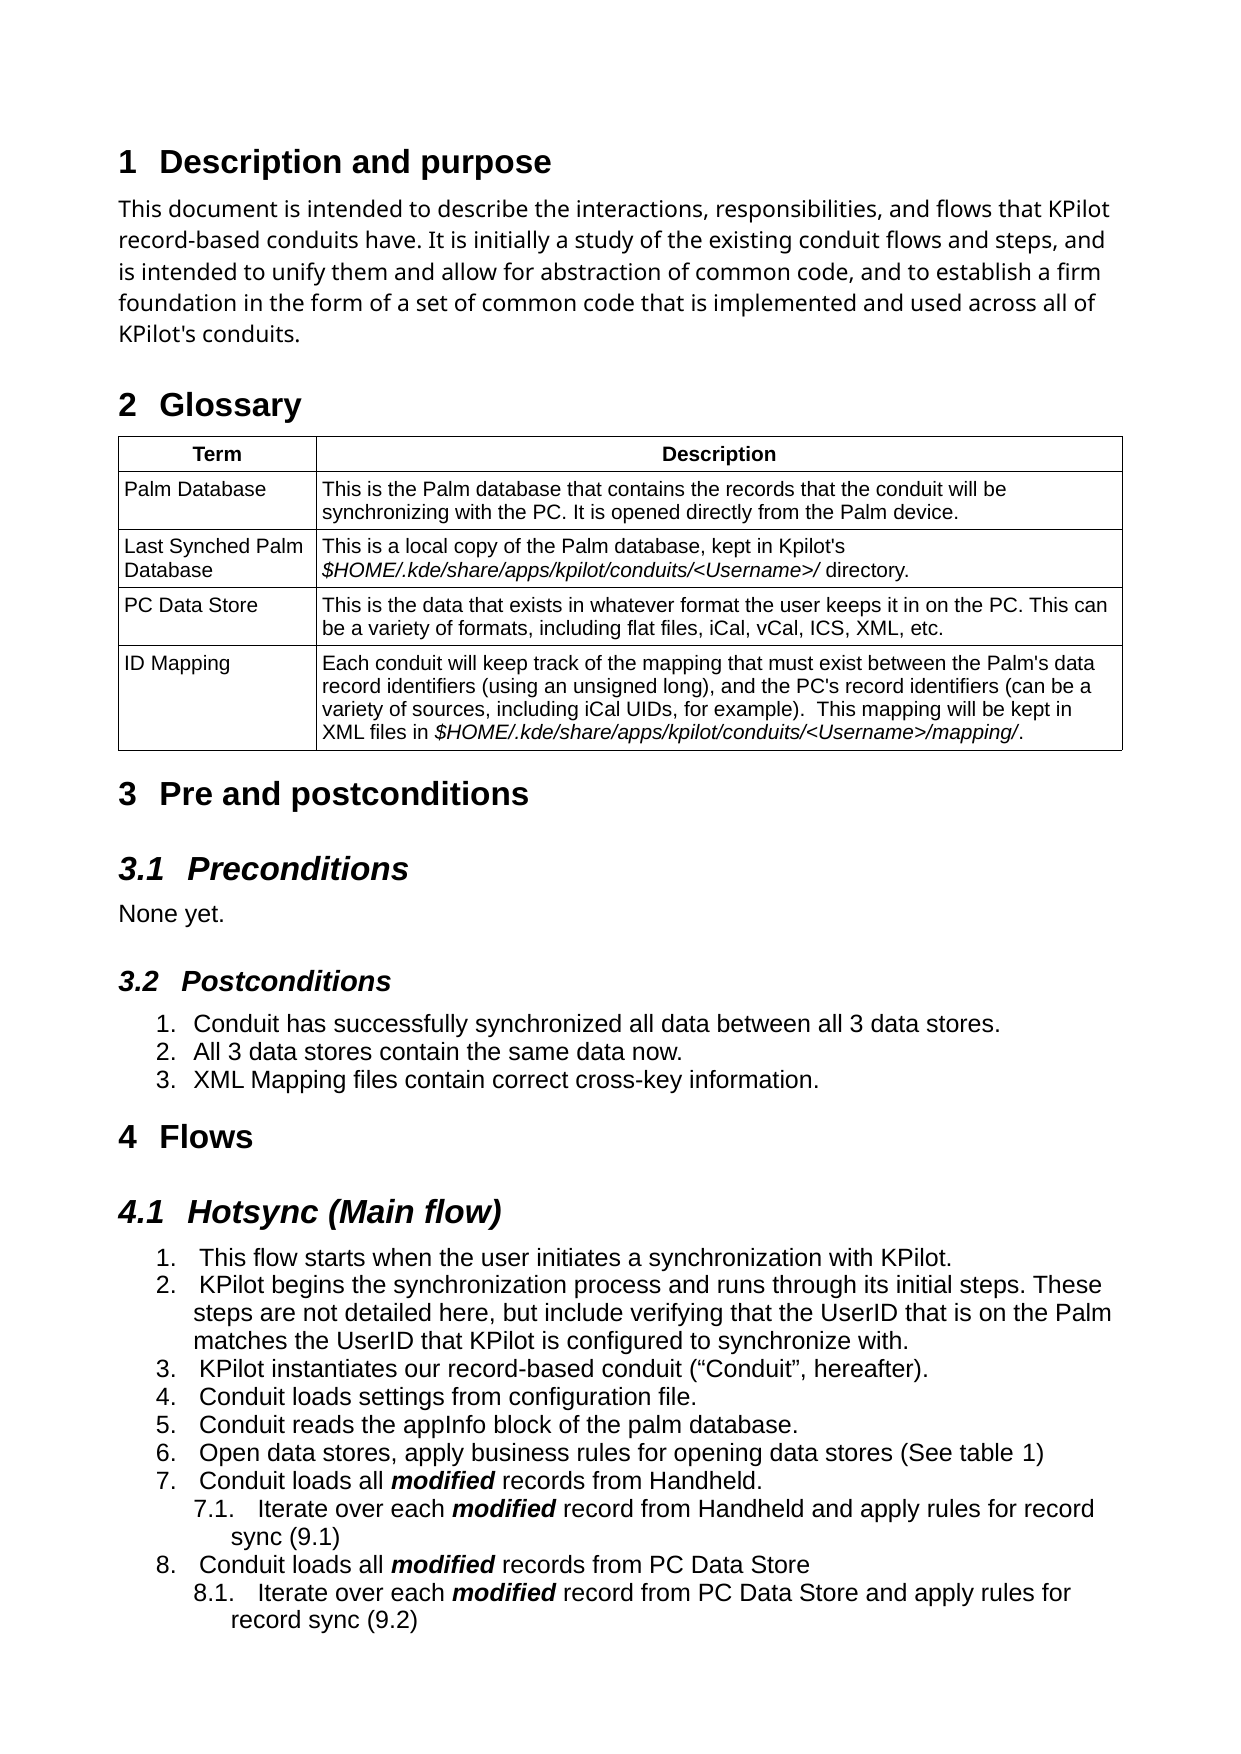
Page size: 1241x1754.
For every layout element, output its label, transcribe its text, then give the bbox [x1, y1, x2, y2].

table_cell PC Data Store [119, 588, 316, 645]
table_cell This is the Palm database that contains the records that the conduit will be synchronizing with the PC. It is opened directly from the Palm device. [317, 472, 1122, 529]
list All 3 data stores contain the same data now. [156, 1038, 1122, 1066]
list KPilot begins the synchronization process and runs through its initial steps. These steps are not detailed here, but include verifying that the UserID that is on the Palm matches the UserID that KPilot is configured to synchronize with. [156, 1271, 1122, 1355]
subtitle Hotsync (Main flow) [118, 1193, 1122, 1231]
list KPilot instantiates our record-based conduit (“Conduit”, hereafter). [156, 1355, 1122, 1383]
table_header Term [119, 437, 316, 471]
list This flow starts when the user initiates a synchronization with KPilot. [156, 1243, 1122, 1271]
subtitle Flows [118, 1119, 1122, 1156]
list Conduit loads all modified records from PC Data Store [156, 1550, 1122, 1578]
list Conduit has successfully synchronized all data between all 3 data stores. [156, 1010, 1122, 1038]
subtitle Glossary [118, 387, 1122, 424]
list XML Mapping files contain correct cross-key information. [156, 1066, 1122, 1094]
list Conduit loads all modified records from Handheld. [156, 1467, 1122, 1494]
list Conduit loads settings from configuration file. [156, 1383, 1122, 1411]
table_cell Last Synched Palm Database [119, 530, 316, 587]
table_cell Each conduit will keep track of the mapping that must exist between the Palm's data record identifiers (using an unsigned long), and the PC's record identifiers (can be a variety of sources, including iCal UIDs, for example). This mapping will be kept in XML files in $HOME/.kde/share/apps/kpilot/conduits/<Username>/mapping/. [317, 646, 1122, 750]
table_cell This is a local copy of the Palm database, kept in Kpilot's $HOME/.kde/share/apps/kpilot/conduits/<Username>/ directory. [317, 530, 1122, 587]
text None yet. [118, 899, 1122, 927]
subtitle Description and purpose [118, 143, 1122, 180]
table_cell ID Mapping [119, 646, 316, 750]
list Open data stores, apply business rules for opening data stores (See table 1) [156, 1439, 1122, 1467]
table_header Description [317, 437, 1122, 471]
subtitle Preconditions [118, 850, 1122, 887]
list Conduit reads the appInfo block of the palm database. [156, 1411, 1122, 1439]
subtitle Postconditions [118, 965, 1122, 997]
table_cell This is the data that exists in whatever format the user keeps it in on the PC. This can be a variety of formats, including flat files, iCal, vCal, ICS, XML, etc. [317, 588, 1122, 645]
table_cell Palm Database [119, 472, 316, 529]
list Iterate over each modified record from PC Data Store and apply rules for record sync (9.2) [193, 1578, 1122, 1634]
subtitle Pre and postconditions [118, 775, 1122, 812]
text This document is intended to describe the interactions, responsibilities, and flows that KPilot record-based conduits have. It is initially a study of the existing conduit flows and steps, and is intended to unify them and allow for abstraction of common code, and to establish a firm foundation in the form of a set of common code that is implemented and used across all of KPilot's conduits. [118, 193, 1122, 349]
list Iterate over each modified record from Handheld and apply rules for record sync (9.1) [193, 1494, 1122, 1550]
